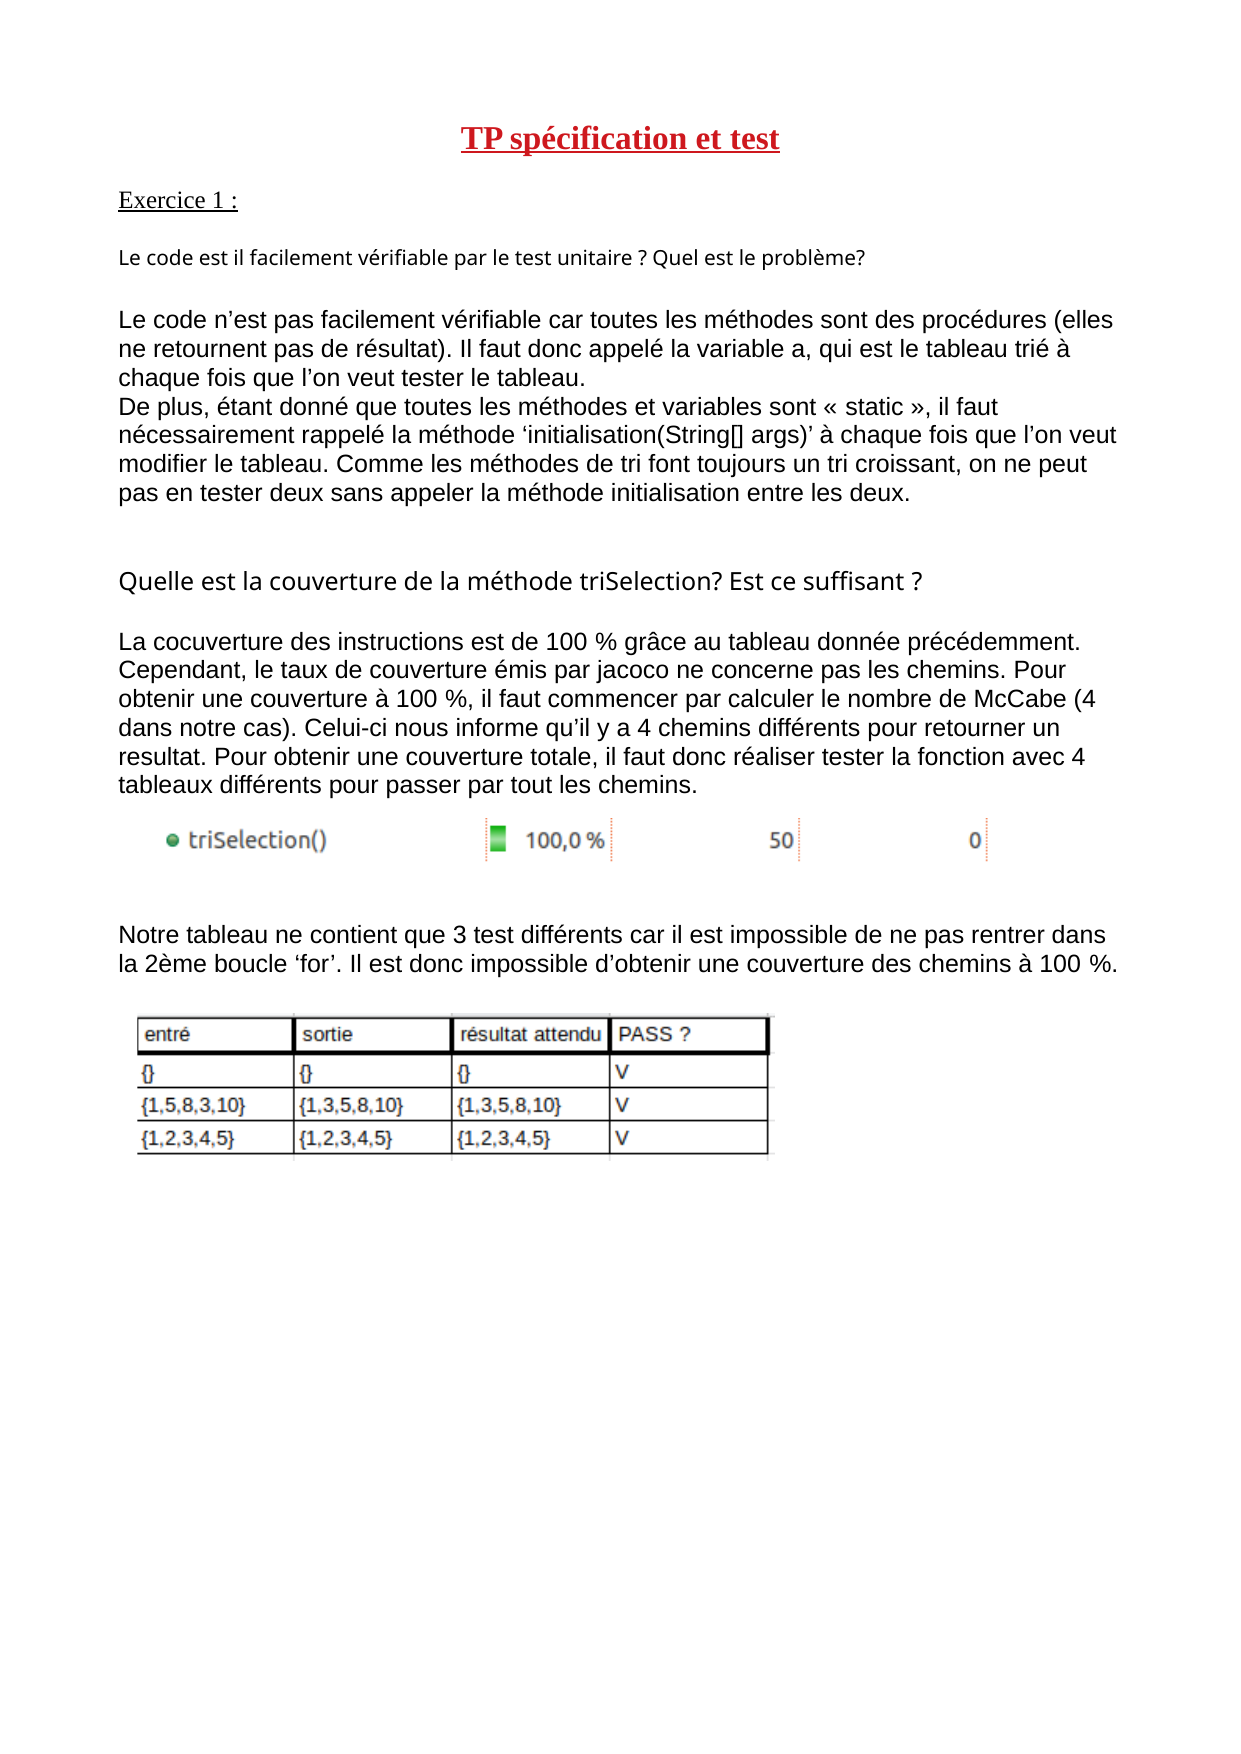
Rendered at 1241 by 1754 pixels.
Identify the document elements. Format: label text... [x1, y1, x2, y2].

text Notre tableau ne contient que 3 test différents car il est impossible de ne pas rentrer dans la 2ème boucle ‘for’. Il est donc impossible d’obtenir une couverture des chemins à 100 %. [118, 920, 1122, 977]
text TP spécification et test [118, 118, 1122, 156]
text Exercice 1 : [118, 185, 1122, 214]
text Le code est il facilement vérifiable par le test unitaire ? Quel est le problème? [118, 243, 1122, 271]
text Le code n’est pas facilement vérifiable car toutes les méthodes sont des procédures (elles ne retournent pas de résultat). Il faut donc appelé la variable a, qui est le tableau trié à chaque fois que l’on veut tester le tableau. De plus, étant donné que toutes les méthodes et variables sont « static », il faut nécessairement rappelé la méthode ‘initialisation(String[] args)’ à chaque fois que l’on veut modifier le tableau. Comme les méthodes de tri font toujours un tri croissant, on ne peut pas en tester deux sans appeler la méthode initialisation entre les deux. [118, 305, 1122, 506]
picture [148, 818, 1030, 863]
text Quelle est la couverture de la méthode triSelection? Est ce suffisant ? [118, 564, 1122, 598]
picture [137, 1013, 775, 1161]
text La cocuverture des instructions est de 100 % grâce au tableau donnée précédemment. Cependant, le taux de couverture émis par jacoco ne concerne pas les chemins. Pour obtenir une couverture à 100 %, il faut commencer par calculer le nombre de McCabe (4 dans notre cas). Celui-ci nous informe qu’il y a 4 chemins différents pour retourner un resultat. Pour obtenir une couverture totale, il faut donc réaliser tester la fonction avec 4 tableaux différents pour passer par tout les chemins. [118, 627, 1122, 799]
